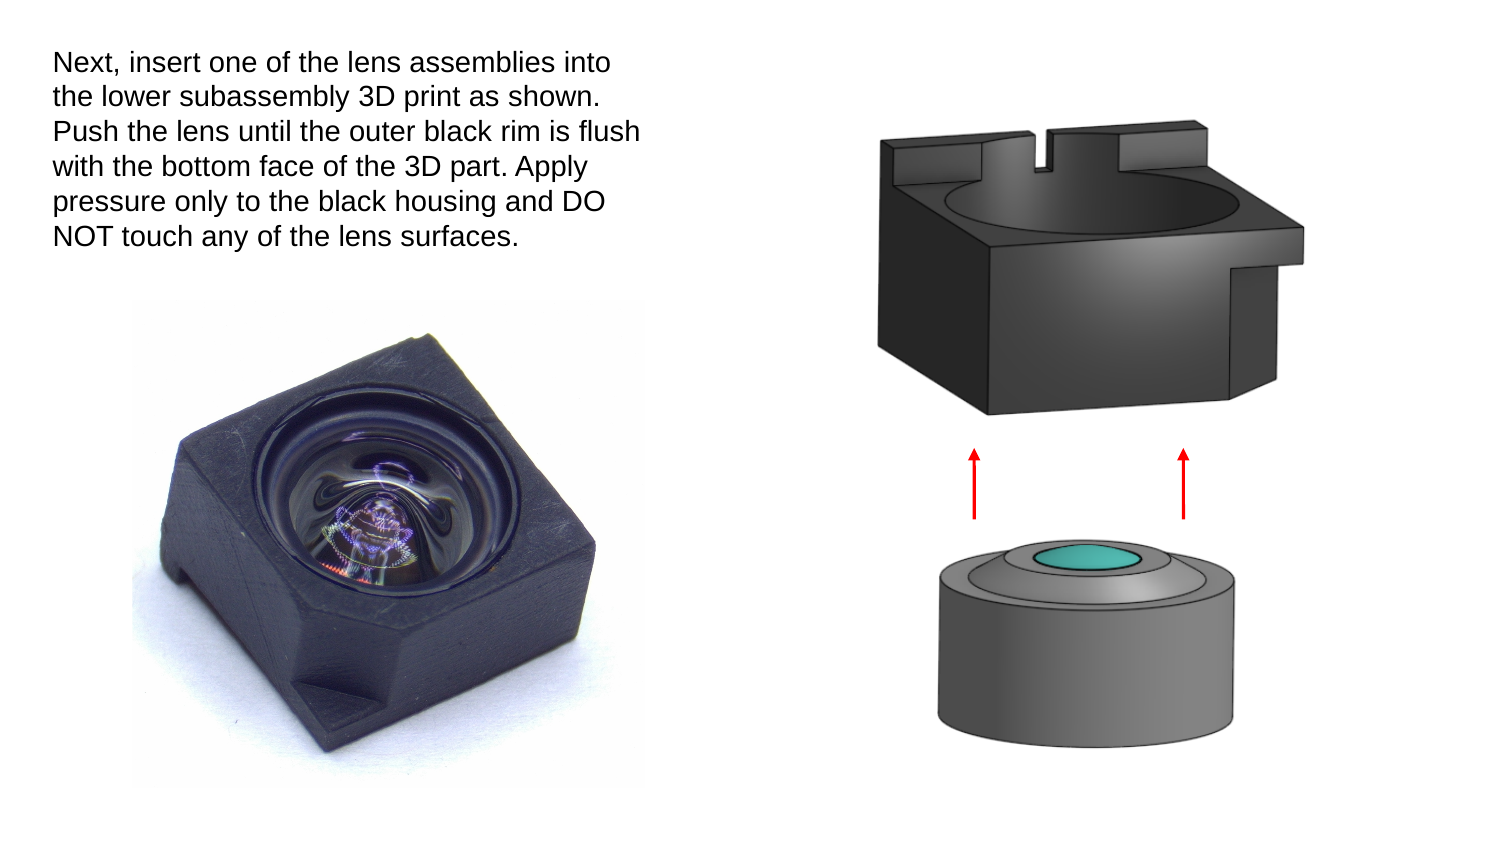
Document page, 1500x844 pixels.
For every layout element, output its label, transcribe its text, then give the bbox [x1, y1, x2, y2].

picture [132, 300, 645, 788]
text_box Next, insert one of the lens assemblies into the lower subassembly 3D print as shown. Push the lens until the outer black rim is flush with the bottom face of the 3D part. Apply pressure only to the black housing and DO NOT touch any of the lens surfaces. [37, 27, 675, 268]
picture [729, 24, 1434, 819]
